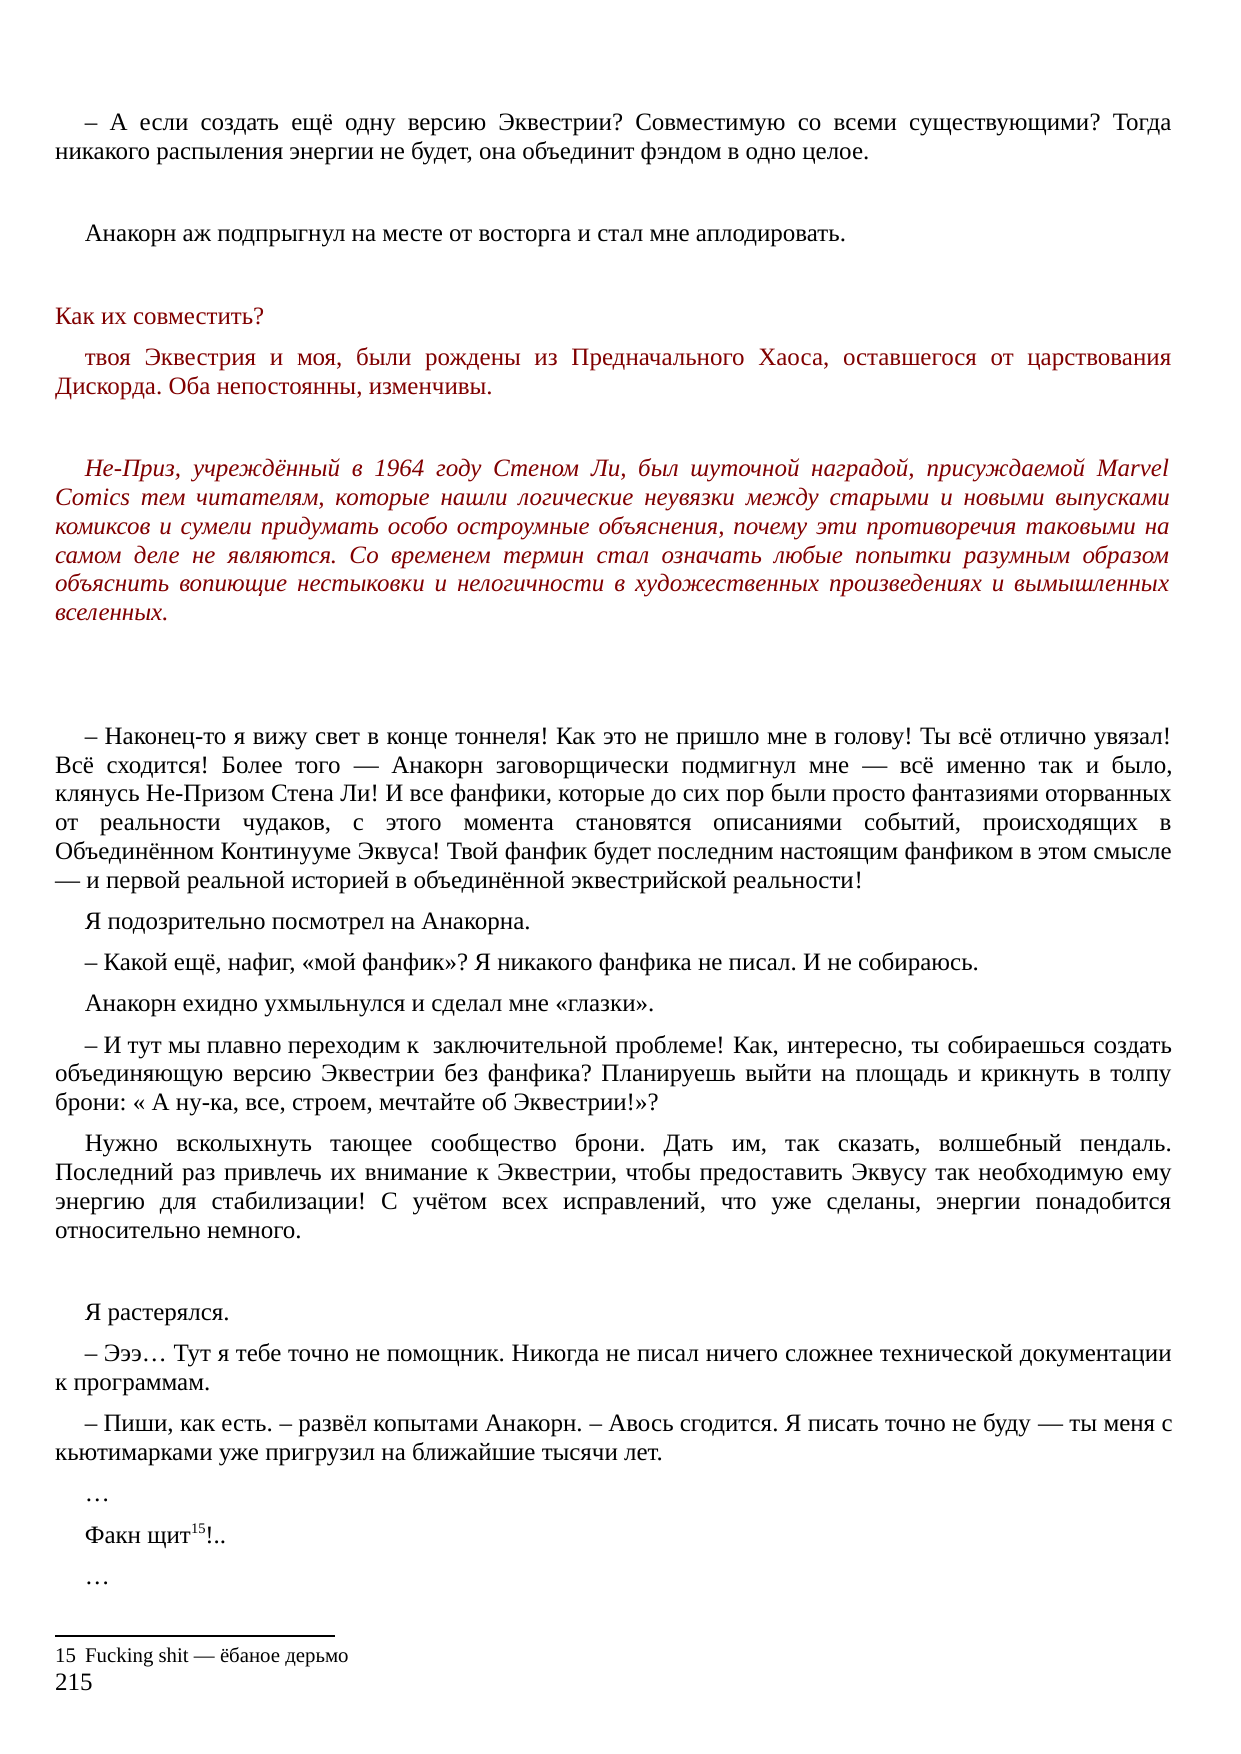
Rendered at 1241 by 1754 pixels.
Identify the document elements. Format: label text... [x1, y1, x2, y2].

text Как их совместить? [55, 301, 1173, 330]
text Я растерялся. [55, 1297, 1173, 1326]
text Факн щит!.. [55, 1520, 1173, 1548]
text Fucking shit — ёбаное дерьмо [55, 1642, 1173, 1667]
text … [55, 1478, 1173, 1507]
text Анакорн ехидно ухмыльнулся и сделал мне «глазки». [55, 988, 1173, 1017]
text – И тут мы плавно переходим к заключительной проблеме! Как, интересно, ты собираешься создать объединяющую версию Эквестрии без фанфика? Планируешь выйти на площадь и крикнуть в толпу брони: « А ну-ка, все, строем, мечтайте об Эквестрии!»? [55, 1030, 1173, 1116]
text – Наконец-то я вижу свет в конце тоннеля! Как это не пришло мне в голову! Ты всё отлично увязал! Всё сходится! Более того — Анакорн заговорщически подмигнул мне — всё именно так и было, клянусь Не-Призом Стена Ли! И все фанфики, которые до сих пор были просто фантазиями оторванных от реальности чудаков, с этого момента становятся описаниями событий, происходящих в Объединённом Континууме Эквуса! Твой фанфик будет последним настоящим фанфиком в этом смысле — и первой реальной историей в объединённой эквестрийской реальности! [55, 721, 1173, 893]
text Анакорн аж подпрыгнул на месте от восторга и стал мне аплодировать. [55, 218, 1173, 247]
text – Пиши, как есть. – развёл копытами Анакорн. – Авось сгодится. Я писать точно не буду — ты меня с кьютимарками уже пригрузил на ближайшие тысячи лет. [55, 1408, 1173, 1466]
text – А если создать ещё одну версию Эквестрии? Совместимую со всеми существующими? Тогда никакого распыления энергии не будет, она объединит фэндом в одно целое. [55, 107, 1173, 165]
text – Какой ещё, нафиг, «мой фанфик»? Я никакого фанфика не писал. И не собираюсь. [55, 947, 1173, 976]
text твоя Эквестрия и моя, были рождены из Предначального Хаоса, оставшегося от царствования Дискорда. Оба непостоянны, изменчивы. [55, 342, 1173, 400]
text – Эээ… Тут я тебе точно не помощник. Никогда не писал ничего сложнее технической документации к программам. [55, 1338, 1173, 1396]
text Не-Приз, учреждённый в 1964 году Стеном Ли, был шуточной наградой, присуждаемой Marvel Comics тем читателям, которые нашли логические неувязки между старыми и новыми выпусками комиксов и сумели придумать особо остроумные объяснения, почему эти противоречия таковыми на самом деле не являются. Со временем термин стал означать любые попытки разумным образом объяснить вопиющие нестыковки и нелогичности в художественных произведениях и вымышленных вселенных. [55, 453, 1173, 626]
text … [55, 1561, 1173, 1590]
text Нужно всколыхнуть тающее сообщество брони. Дать им, так сказать, волшебный пендаль. Последний раз привлечь их внимание к Эквестрии, чтобы предоставить Эквусу так необходимую ему энергию для стабилизации! С учётом всех исправлений, что уже сделаны, энергии понадобится относительно немного. [55, 1128, 1173, 1243]
text Я подозрительно посмотрел на Анакорна. [55, 906, 1173, 935]
